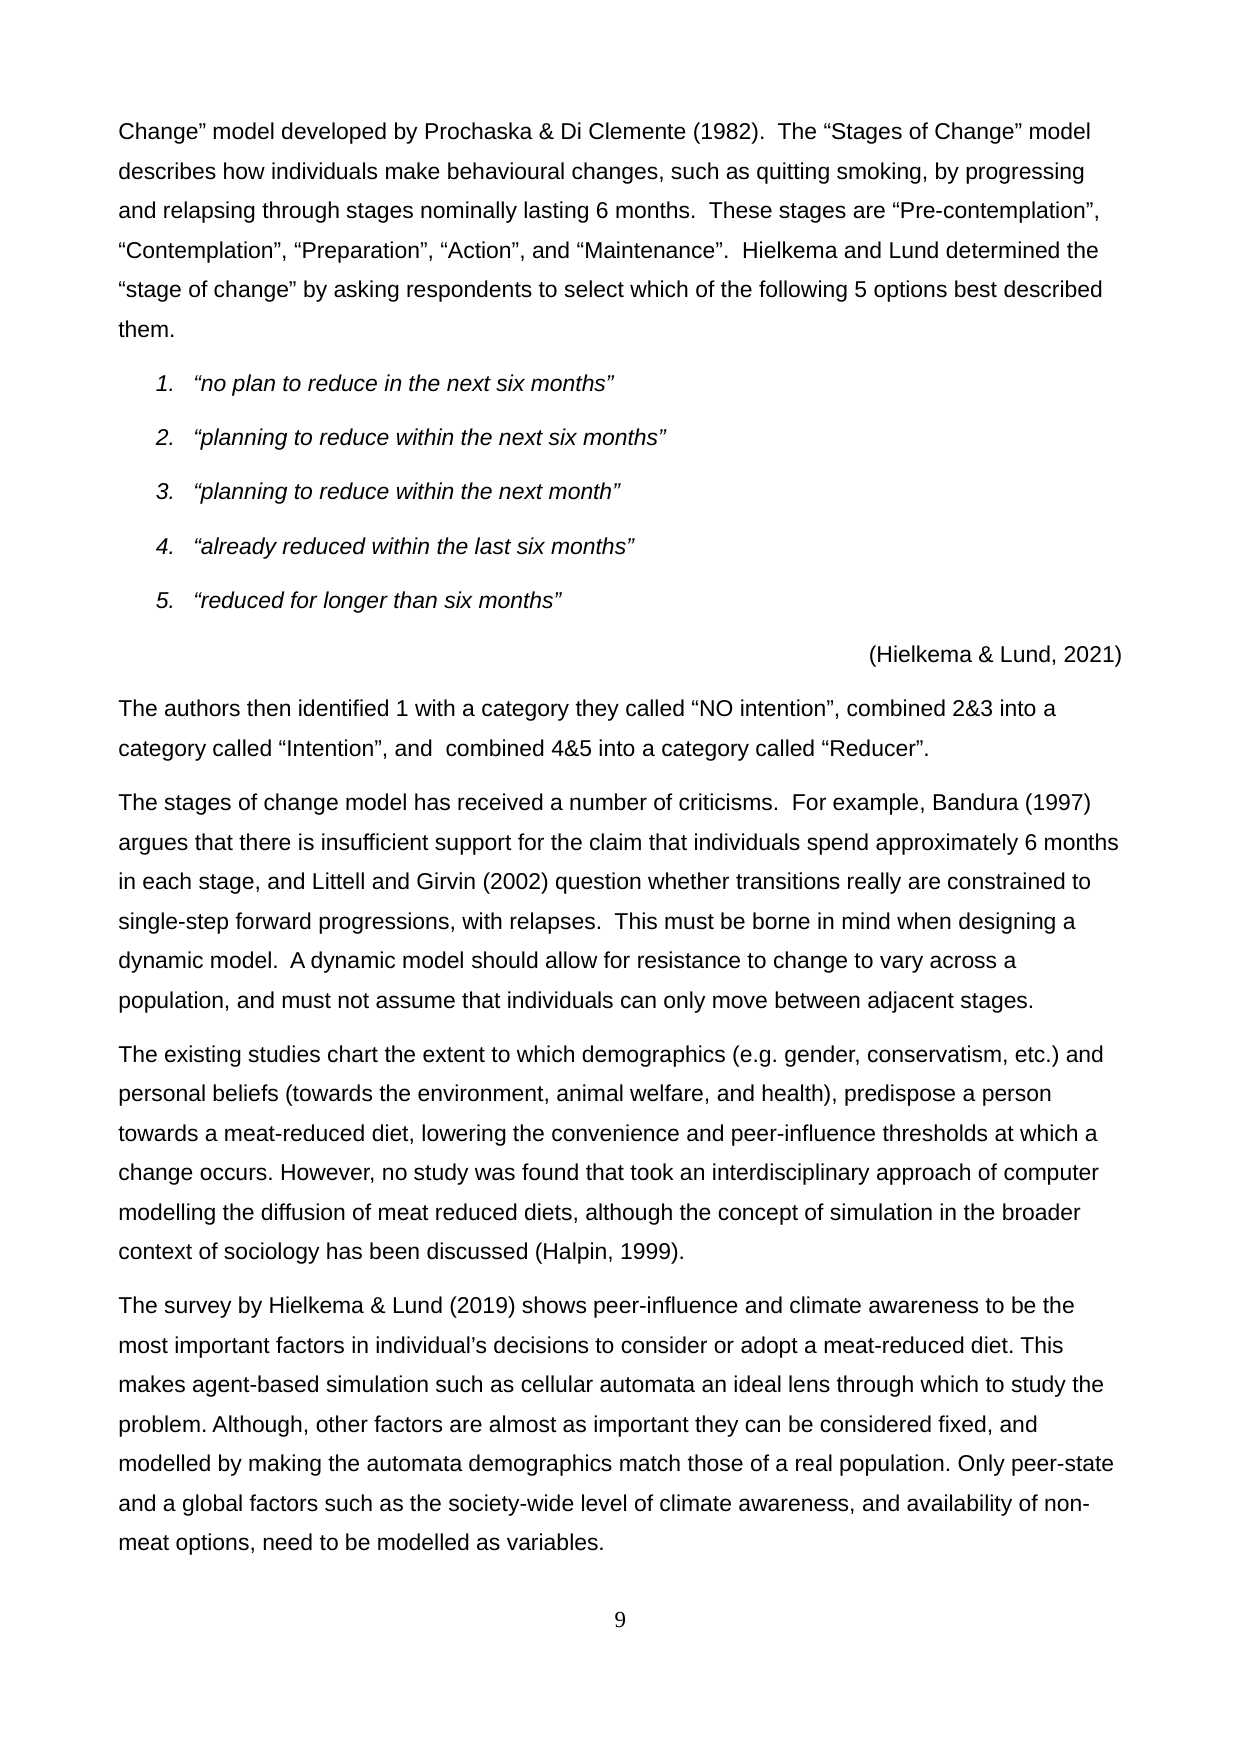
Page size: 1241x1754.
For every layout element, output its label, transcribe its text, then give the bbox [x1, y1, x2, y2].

list (Hielkema & Lund, 2021) [156, 641, 1122, 667]
text The existing studies chart the extent to which demographics (e.g. gender, conservatism, etc.) and personal beliefs (towards the environment, animal welfare, and health), predispose a person towards a meat-reduced diet, lowering the convenience and peer-influence thresholds at which a change occurs. However, no study was found that took an interdisciplinary approach of computer modelling the diffusion of meat reduced diets, although the concept of simulation in the broader context of sociology has been discussed (Halpin, 1999). [118, 1041, 1122, 1264]
list “planning to reduce within the next month” [156, 478, 1122, 505]
list “no plan to reduce in the next six months” [156, 370, 1122, 396]
list “already reduced within the last six months” [156, 533, 1122, 559]
list “reduced for longer than six months” [156, 587, 1122, 613]
list “planning to reduce within the next six months” [156, 424, 1122, 450]
text Change” model developed by Prochaska & Di Clemente (1982). The “Stages of Change” model describes how individuals make behavioural changes, such as quitting smoking, by progressing and relapsing through stages nominally lasting 6 months. These stages are “Pre-contemplation”, “Contemplation”, “Preparation”, “Action”, and “Maintenance”. Hielkema and Lund determined the “stage of change” by asking respondents to select which of the following 5 options best described them. [118, 118, 1122, 342]
text The survey by Hielkema & Lund (2019) shows peer-influence and climate awareness to be the most important factors in individual’s decisions to consider or adopt a meat-reduced diet. This makes agent-based simulation such as cellular automata an ideal lens through which to study the problem. Although, other factors are almost as important they can be considered fixed, and modelled by making the automata demographics match those of a real population. Only peer-state and a global factors such as the society-wide level of climate awareness, and availability of non-meat options, need to be modelled as variables. [118, 1292, 1122, 1556]
text The stages of change model has received a number of criticisms. For example, Bandura (1997) argues that there is insufficient support for the claim that individuals spend approximately 6 months in each stage, and Littell and Girvin (2002) question whether transitions really are constrained to single-step forward progressions, with relapses. This must be borne in mind when designing a dynamic model. A dynamic model should allow for resistance to change to vary across a population, and must not assume that individuals can only move between adjacent stages. [118, 789, 1122, 1013]
text The authors then identified 1 with a category they called “NO intention”, combined 2&3 into a category called “Intention”, and combined 4&5 into a category called “Reducer”. [118, 695, 1122, 761]
